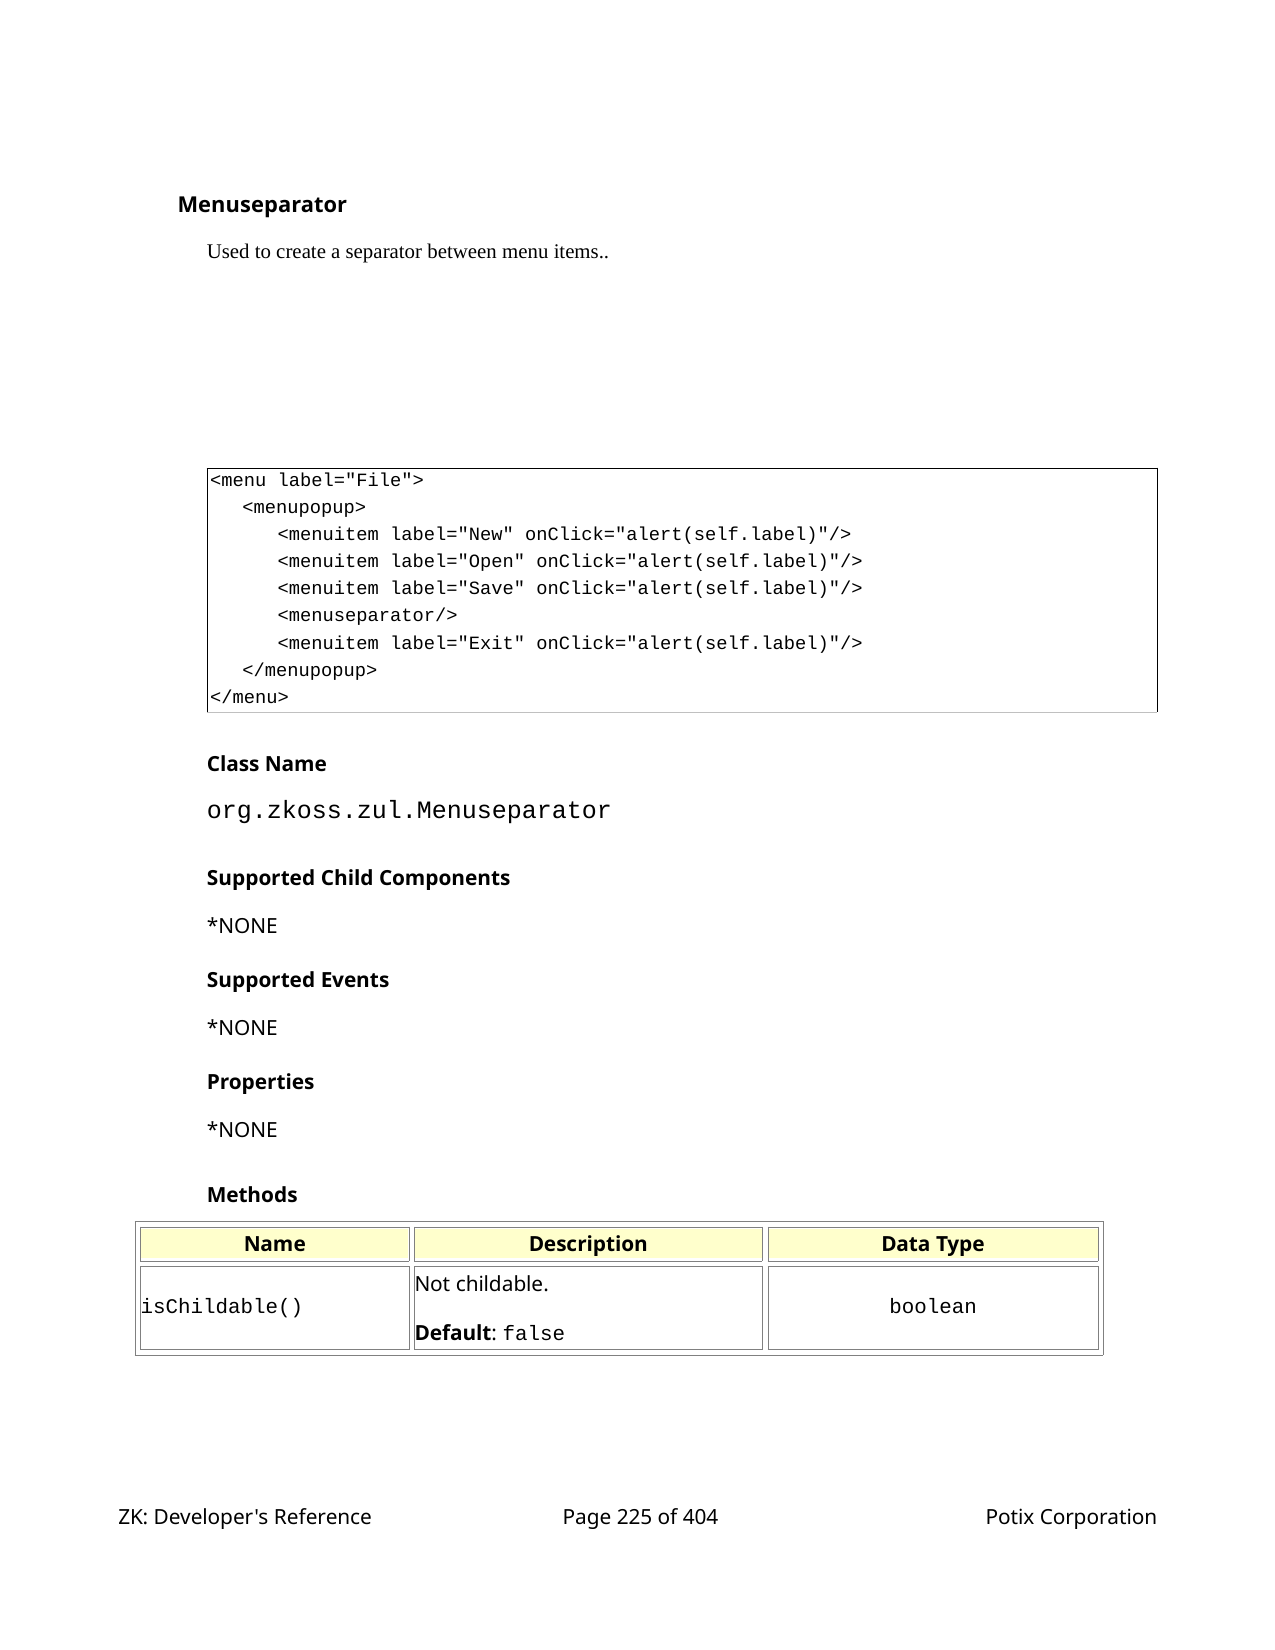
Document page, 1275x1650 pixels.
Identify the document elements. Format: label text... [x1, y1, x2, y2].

subtitle Menuseparator [177, 189, 1157, 219]
text </menu> [208, 685, 1157, 712]
text <menu label="File"> [208, 469, 1157, 492]
subtitle Methods [207, 1181, 1157, 1209]
text <menuitem label="New" onClick="alert(self.label)"/> [208, 522, 1157, 546]
table_header Data Type [765, 1222, 1101, 1261]
text org.zkoss.zul.Menuseparator [207, 798, 1157, 826]
text <menuitem label="Open" onClick="alert(self.label)"/> [208, 549, 1157, 573]
table_cell isChildable() [138, 1261, 411, 1349]
subtitle Supported Events [207, 965, 1157, 993]
text *NONE [207, 1116, 1157, 1144]
table_header Description [411, 1222, 765, 1261]
text <menuitem label="Exit" onClick="alert(self.label)"/> [208, 631, 1157, 655]
text <menupopup> [208, 494, 1157, 519]
table_cell boolean [765, 1261, 1101, 1349]
text </menupopup> [208, 658, 1157, 682]
text *NONE [207, 1013, 1157, 1042]
subtitle Class Name [207, 749, 1157, 777]
text Used to create a separator between menu items.. [207, 239, 1157, 264]
subtitle Properties [207, 1067, 1157, 1095]
text <menuitem label="Save" onClick="alert(self.label)"/> [208, 576, 1157, 600]
text <menuseparator/> [208, 603, 1157, 628]
table_header Name [138, 1222, 411, 1261]
subtitle Supported Child Components [207, 863, 1157, 891]
text *NONE [207, 911, 1157, 940]
table_cell Not childable. Default: false [411, 1261, 765, 1349]
